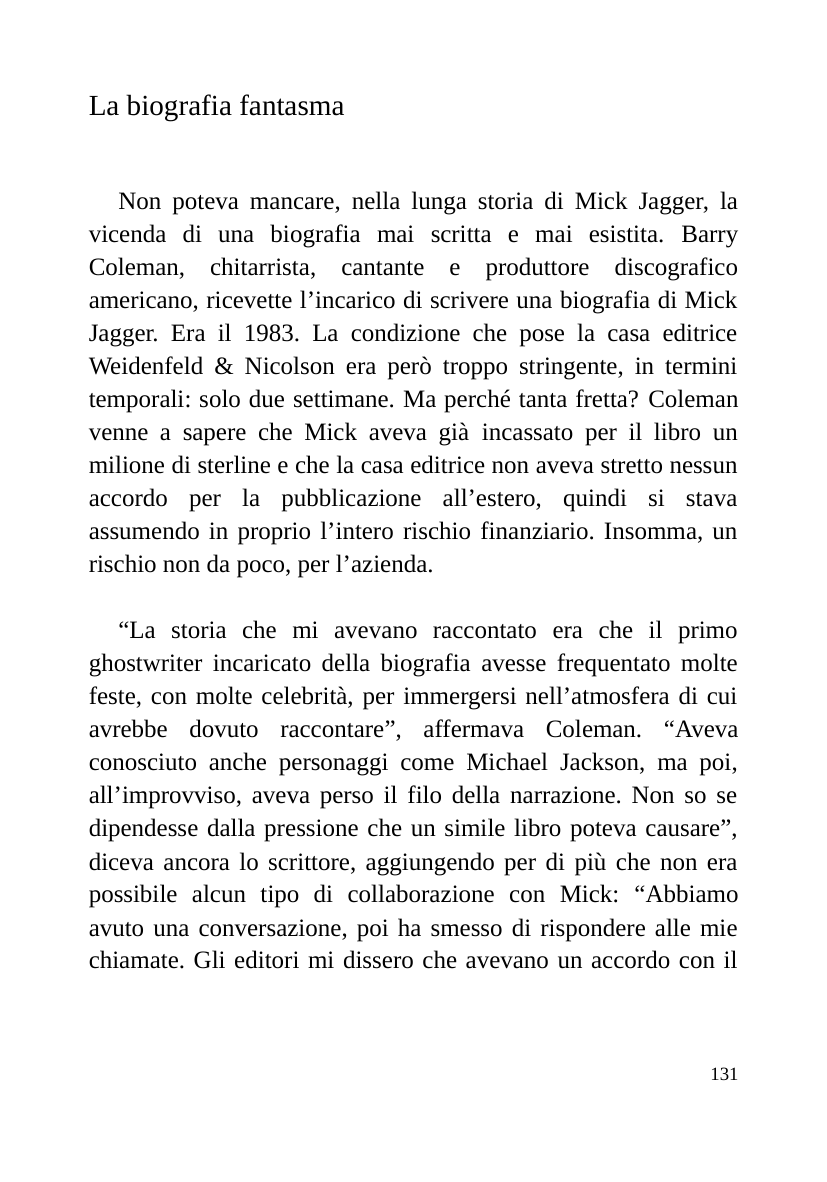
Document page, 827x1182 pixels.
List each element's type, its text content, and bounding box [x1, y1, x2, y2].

text La biografia fantasma [88, 88, 738, 122]
text Non poteva mancare, nella lunga storia di Mick Jagger, la vicenda di una biografia mai scritta e mai esistita. Barry Coleman, chitarrista, cantante e produttore discografico americano, ricevette l’incarico di scrivere una biografia di Mick Jagger. Era il 1983. La condizione che pose la casa editrice Weidenfeld & Nicolson era però troppo stringente, in termini temporali: solo due settimane. Ma perché tanta fretta? Coleman venne a sapere che Mick aveva già incassato per il libro un milione di sterline e che la casa editrice non aveva stretto nessun accordo per la pubblicazione all’estero, quindi si stava assumendo in proprio l’intero rischio finanziario. Insomma, un rischio non da poco, per l’azienda. [88, 186, 738, 578]
text “La storia che mi avevano raccontato era che il primo ghostwriter incaricato della biografia avesse frequentato molte feste, con molte celebrità, per immergersi nell’atmosfera di cui avrebbe dovuto raccontare”, affermava Coleman. “Aveva conosciuto anche personaggi come Michael Jackson, ma poi, all’improvviso, aveva perso il filo della narrazione. Non so se dipendesse dalla pressione che un simile libro poteva causare”, diceva ancora lo scrittore, aggiungendo per di più che non era possibile alcun tipo di collaborazione con Mick: “Abbiamo avuto una conversazione, poi ha smesso di rispondere alle mie chiamate. Gli editori mi dissero che avevano un accordo con il [88, 615, 738, 974]
